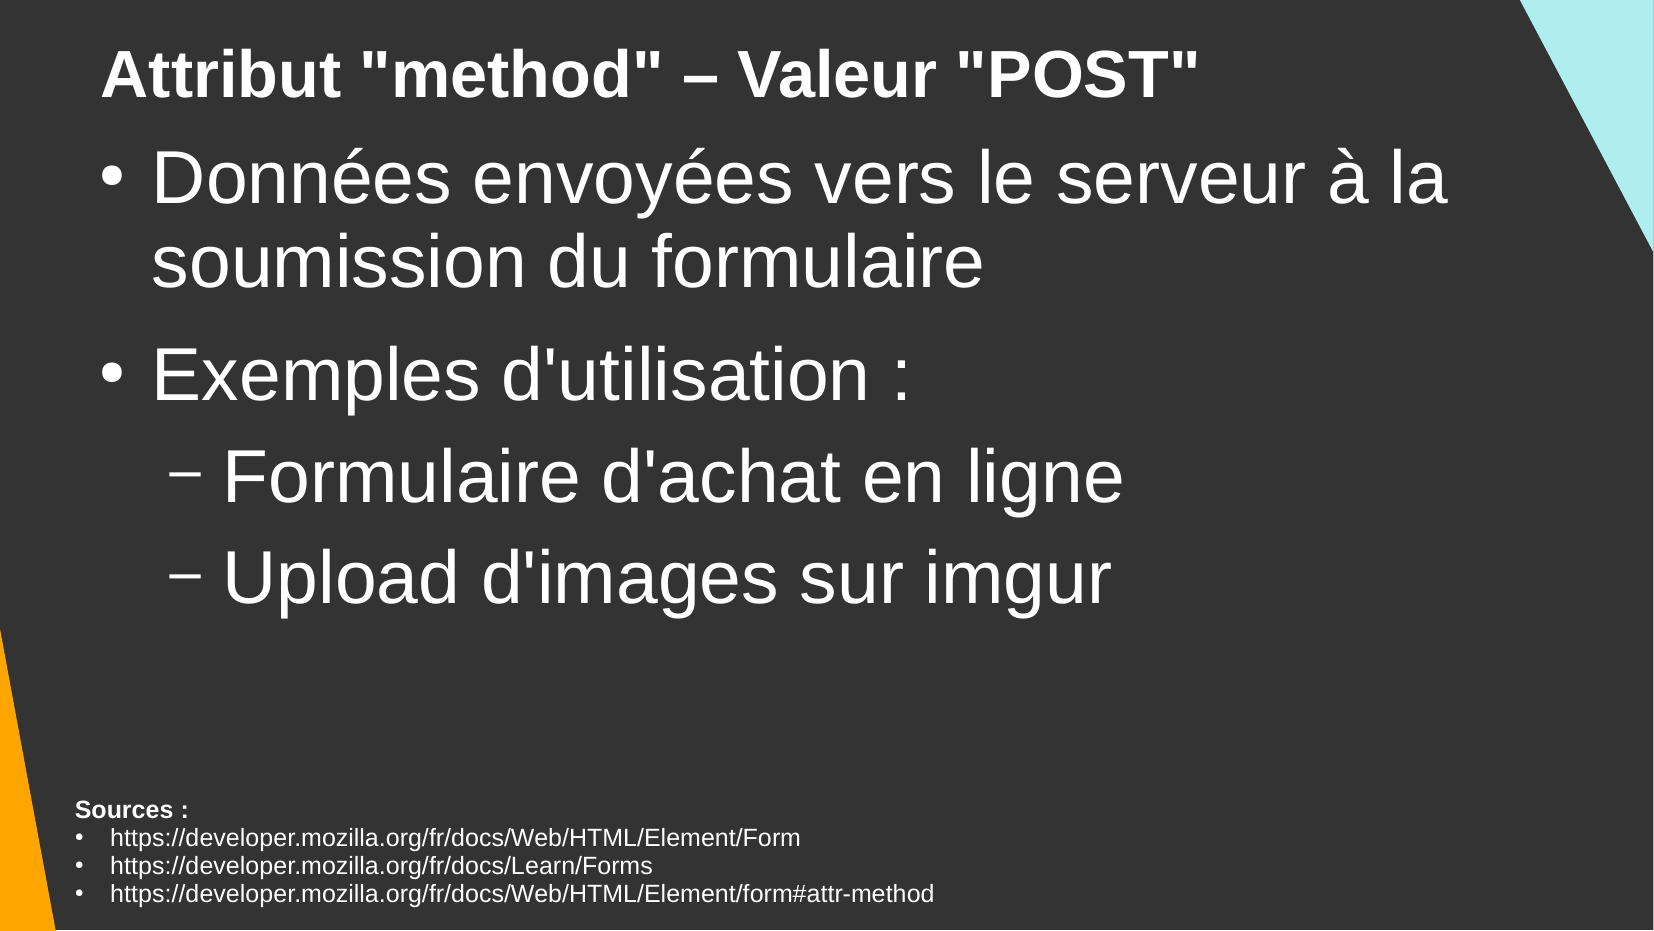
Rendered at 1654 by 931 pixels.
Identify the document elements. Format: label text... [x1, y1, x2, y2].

text_box Sources : https://developer.mozilla.org/fr/docs/Web/HTML/Element/Form https://developer.mozilla.org/fr/docs/Learn/Forms https://developer.mozilla.org/fr/docs/Web/HTML/Element/form#attr-method [60, 788, 1546, 916]
text_box [1519, 0, 1654, 254]
list Données envoyées vers le serveur à la soumission du formulaire Exemples d'utilisation : Formulaire d'achat en ligne Upload d'images sur imgur [80, 135, 1605, 709]
text_box [0, 628, 56, 931]
title Attribut "method" – Valeur "POST" [82, 37, 1571, 114]
